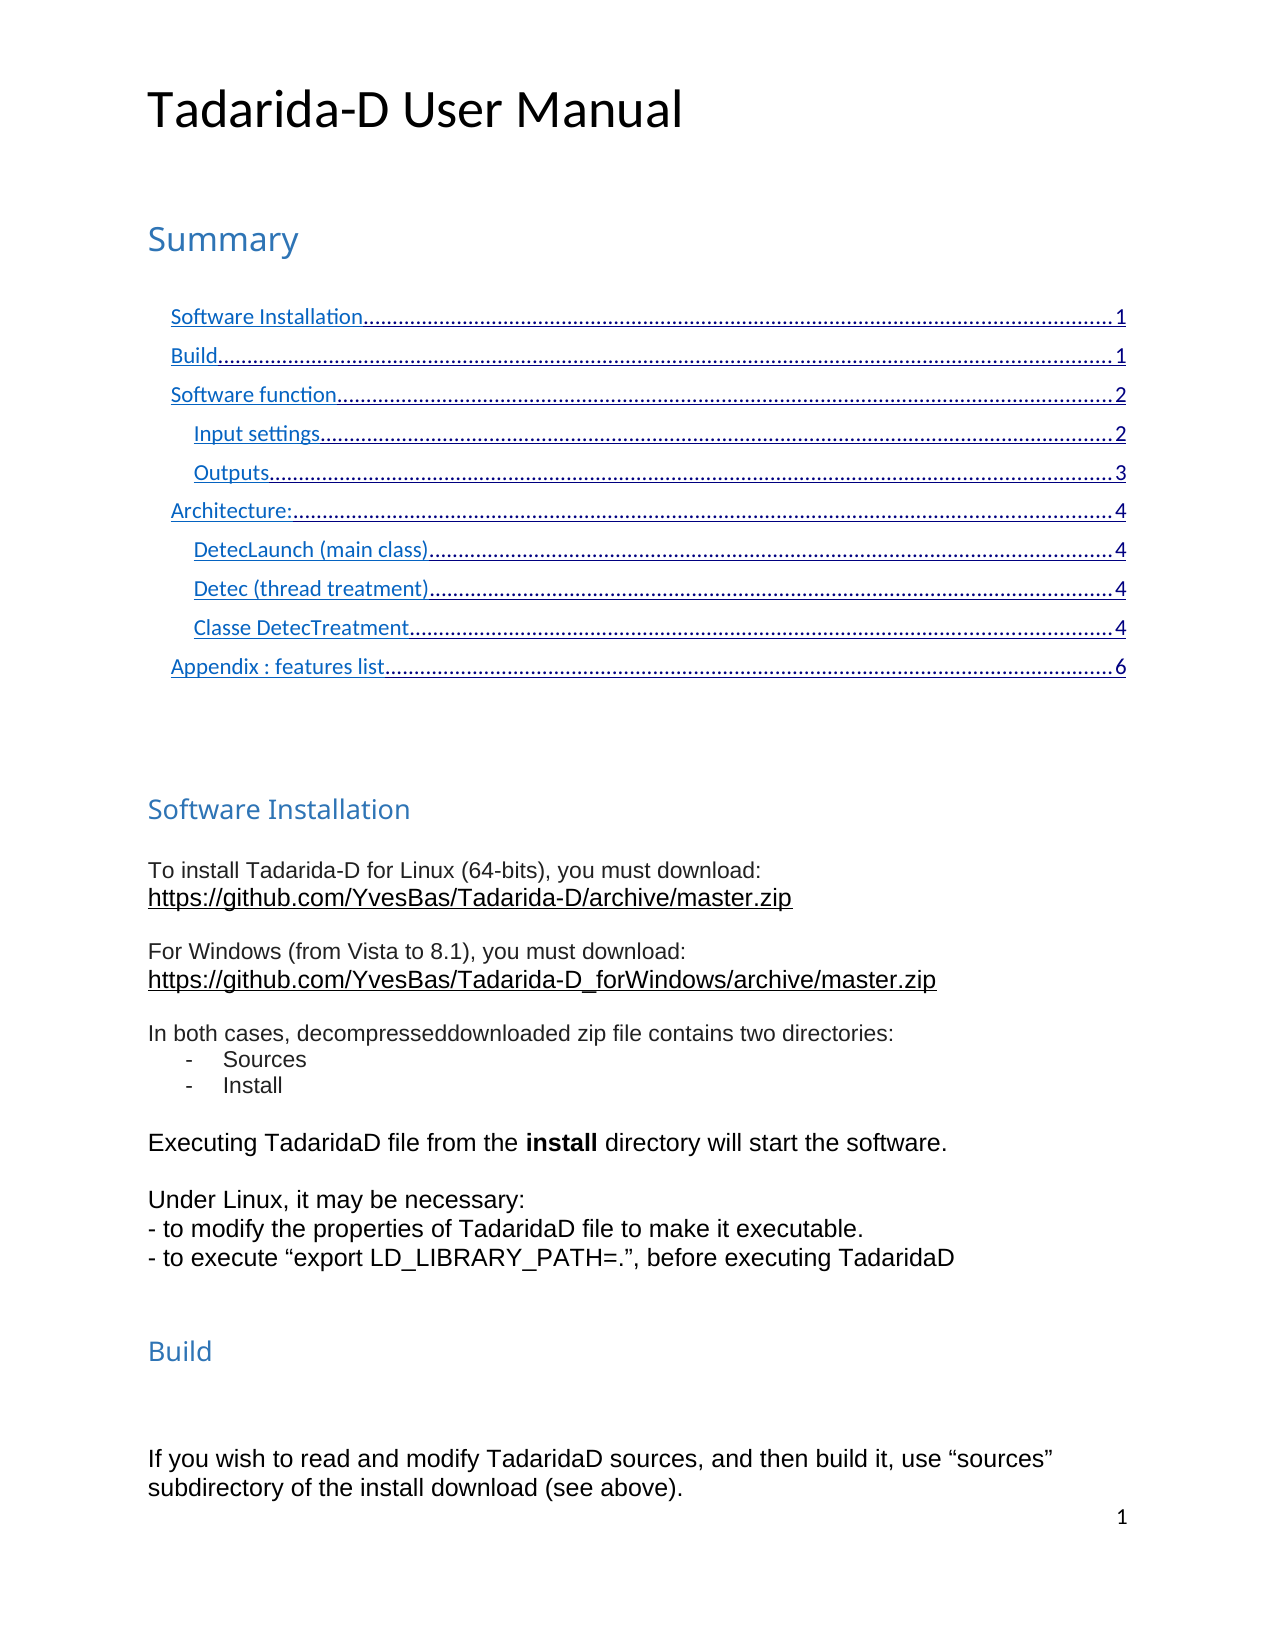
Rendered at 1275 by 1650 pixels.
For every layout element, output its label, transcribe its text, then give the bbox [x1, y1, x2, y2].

subtitle Software Installation [148, 790, 1127, 827]
text Tadarida-D User Manual [148, 75, 1127, 141]
text Under Linux, it may be necessary: [148, 1185, 1127, 1214]
text Software Installation 1 [171, 302, 1127, 330]
text Summary [148, 216, 1127, 261]
text Executing TadaridaD file from the install directory will start the software. [148, 1127, 1127, 1156]
list Install [185, 1072, 1127, 1099]
text Build 1 [171, 341, 1127, 369]
text https://github.com/YvesBas/Tadarida-D_forWindows/archive/master.zip [148, 964, 1127, 993]
text https://github.com/YvesBas/Tadarida-D/archive/master.zip [148, 883, 1127, 912]
text - to execute “export LD_LIBRARY_PATH=.”, before executing TadaridaD [148, 1242, 1127, 1271]
list Sources [185, 1046, 1127, 1072]
text Appendix : features list 6 [171, 652, 1127, 681]
text For Windows (from Vista to 8.1), you must download: [148, 938, 1127, 964]
text DetecLaunch (main class) 4 [193, 536, 1127, 564]
text If you wish to read and modify TadaridaD sources, and then build it, use “sources” subdirectory of the install download (see above). [148, 1444, 1127, 1502]
text Outputs 3 [193, 458, 1127, 486]
text In both cases, decompresseddownloaded zip file contains two directories: [148, 1020, 1127, 1046]
text Detec (thread treatment) 4 [193, 574, 1127, 603]
text Input settings 2 [193, 419, 1127, 447]
text - to modify the properties of TadaridaD file to make it executable. [148, 1214, 1127, 1242]
text Software function 2 [171, 380, 1127, 408]
text To install Tadarida-D for Linux (64-bits), you must download: [148, 857, 1127, 883]
subtitle Build [148, 1333, 1127, 1370]
text Architecture: 4 [171, 497, 1127, 525]
text Classe DetecTreatment 4 [193, 613, 1127, 642]
